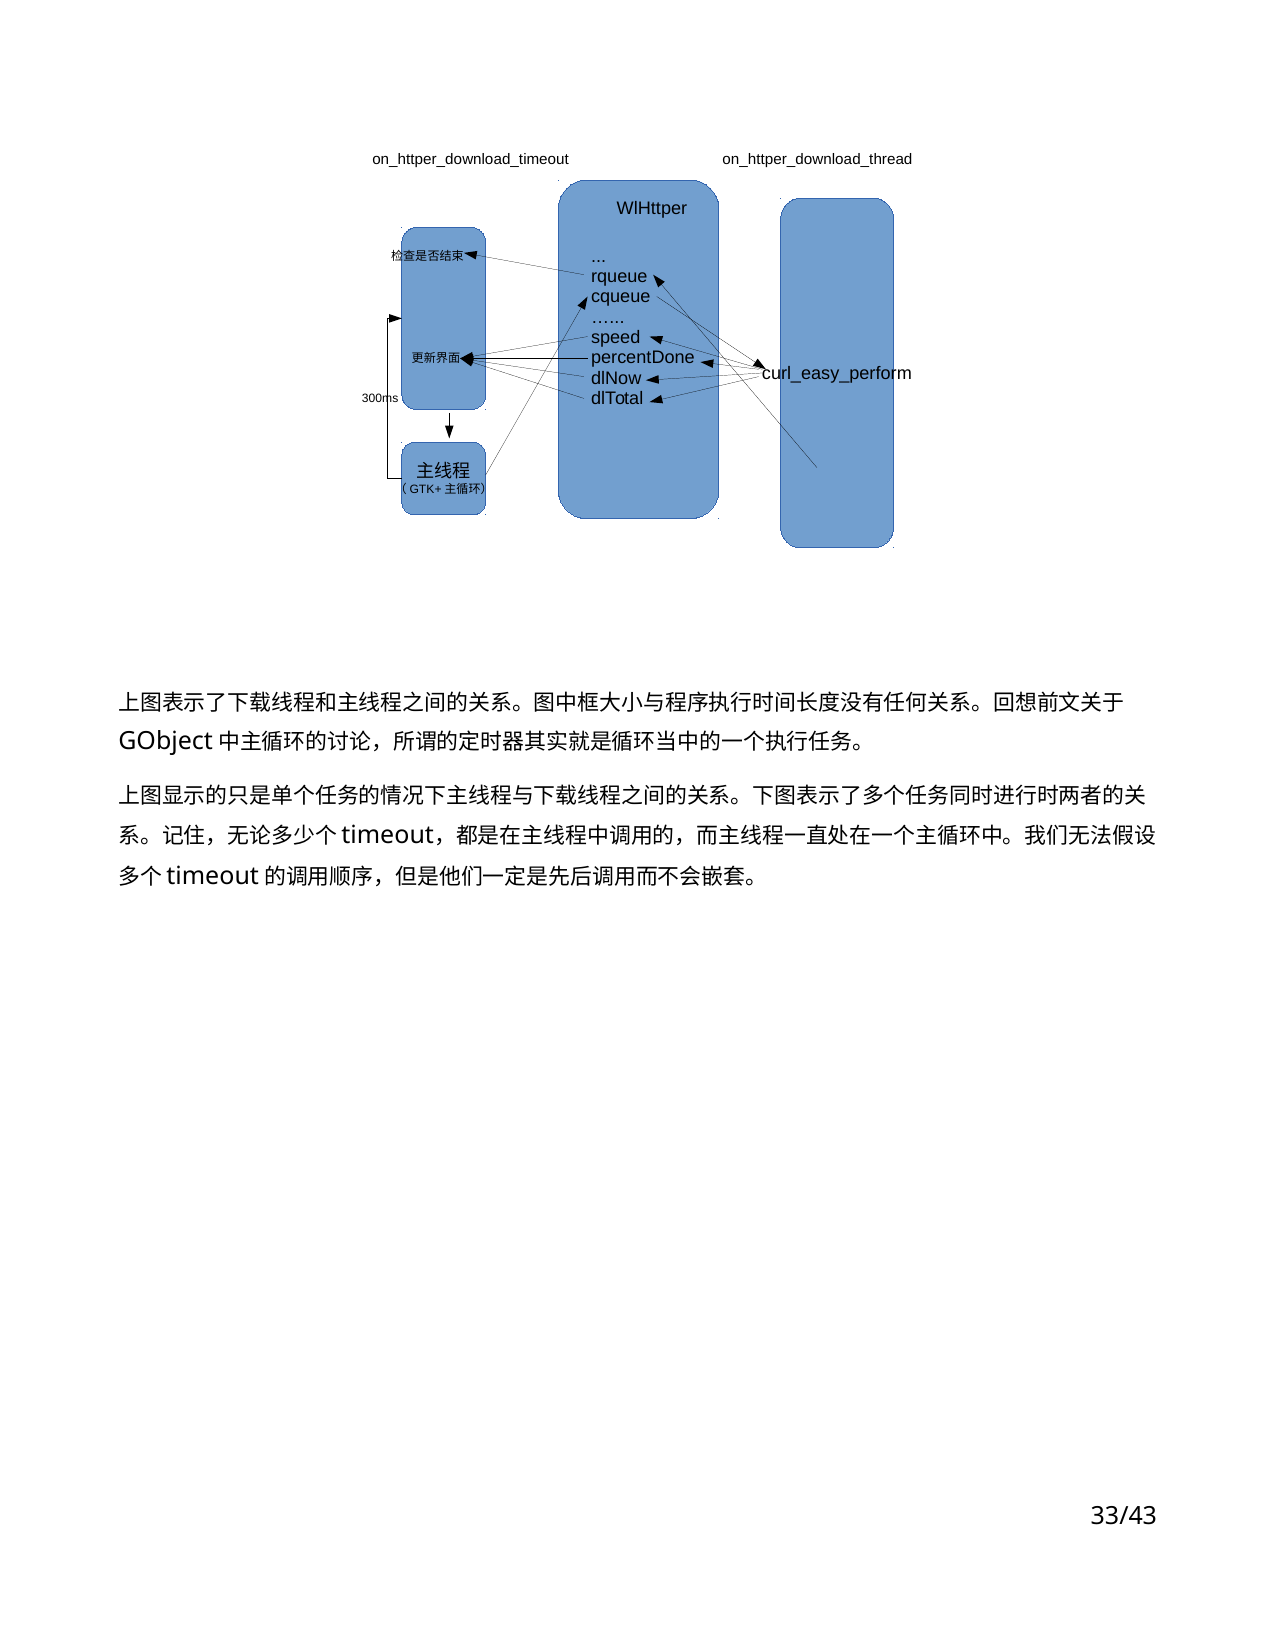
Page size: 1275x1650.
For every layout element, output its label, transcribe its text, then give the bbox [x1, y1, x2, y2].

text 上图表示了下载线程和主线程之间的关系。图中框大小与程序执行时间长度没有任何关系。回想前文关于GObject中主循环的讨论，所谓的定时器其实就是循环当中的一个执行任务。 [118, 118, 1157, 757]
text 上图显示的只是单个任务的情况下主线程与下载线程之间的关系。下图表示了多个任务同时进行时两者的关系。记住，无论多少个timeout，都是在主线程中调用的，而主线程一直处在一个主循环中。我们无法假设多个timeout的调用顺序，但是他们一定是先后调用而不会嵌套。 [118, 778, 1157, 892]
